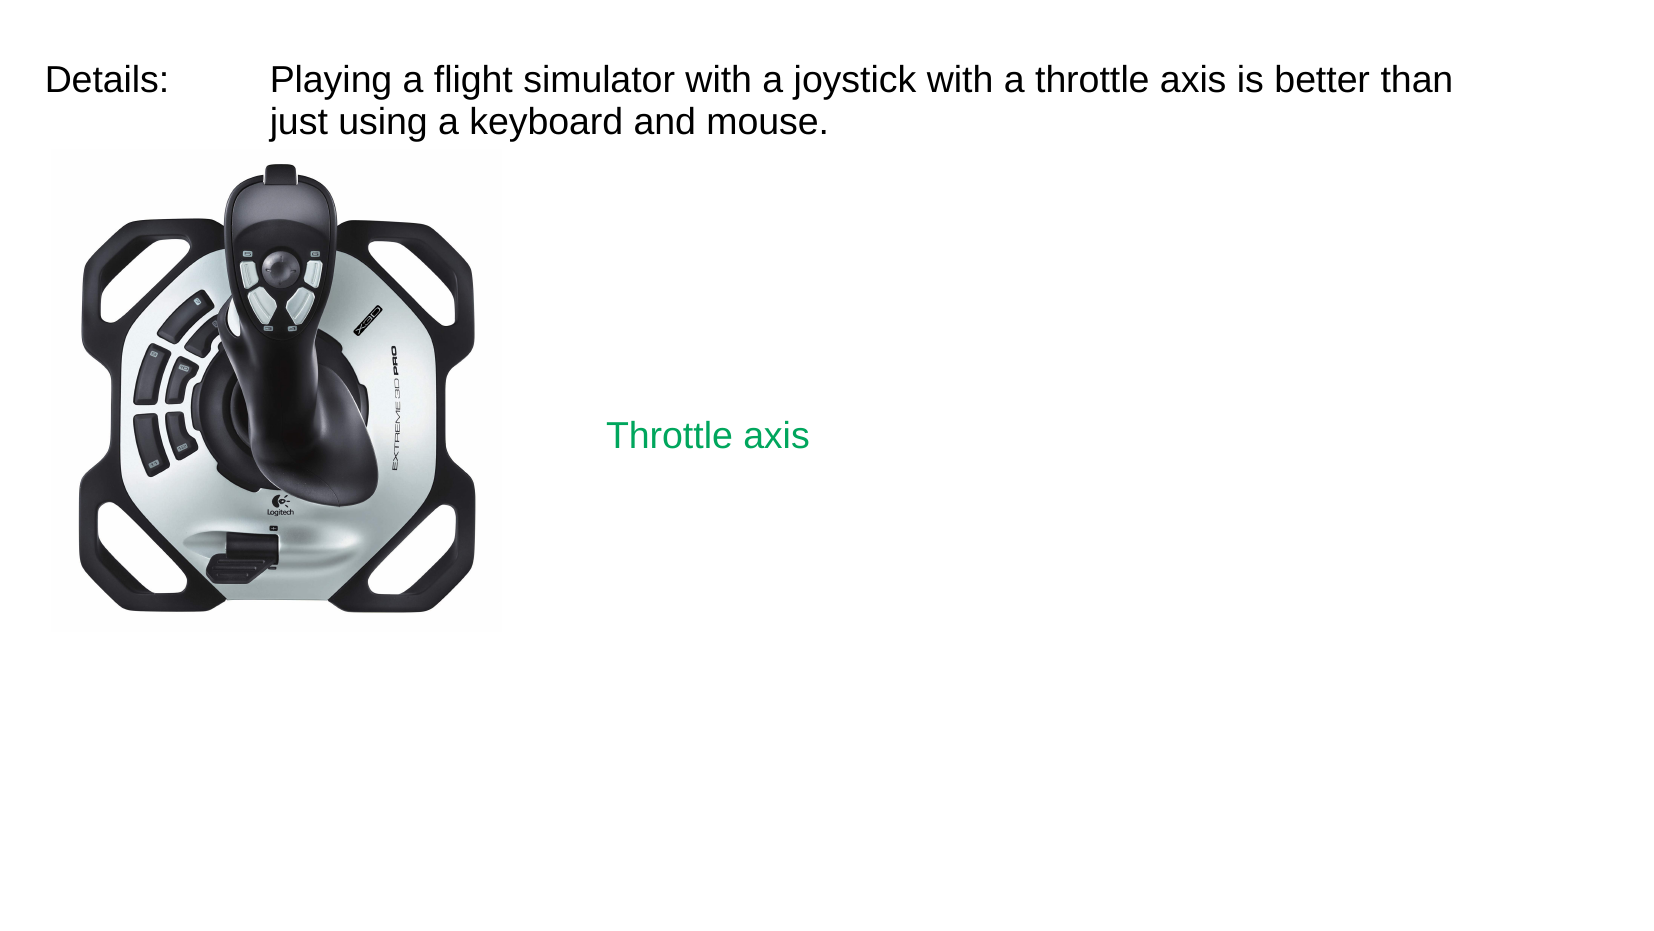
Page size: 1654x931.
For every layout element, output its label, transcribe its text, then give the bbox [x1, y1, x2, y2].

text_box Details: Playing a flight simulator with a joystick with a throttle axis is better than just using a keyboard and mouse. [30, 51, 1469, 612]
picture [51, 149, 502, 633]
text_box Throttle axis [591, 407, 826, 464]
